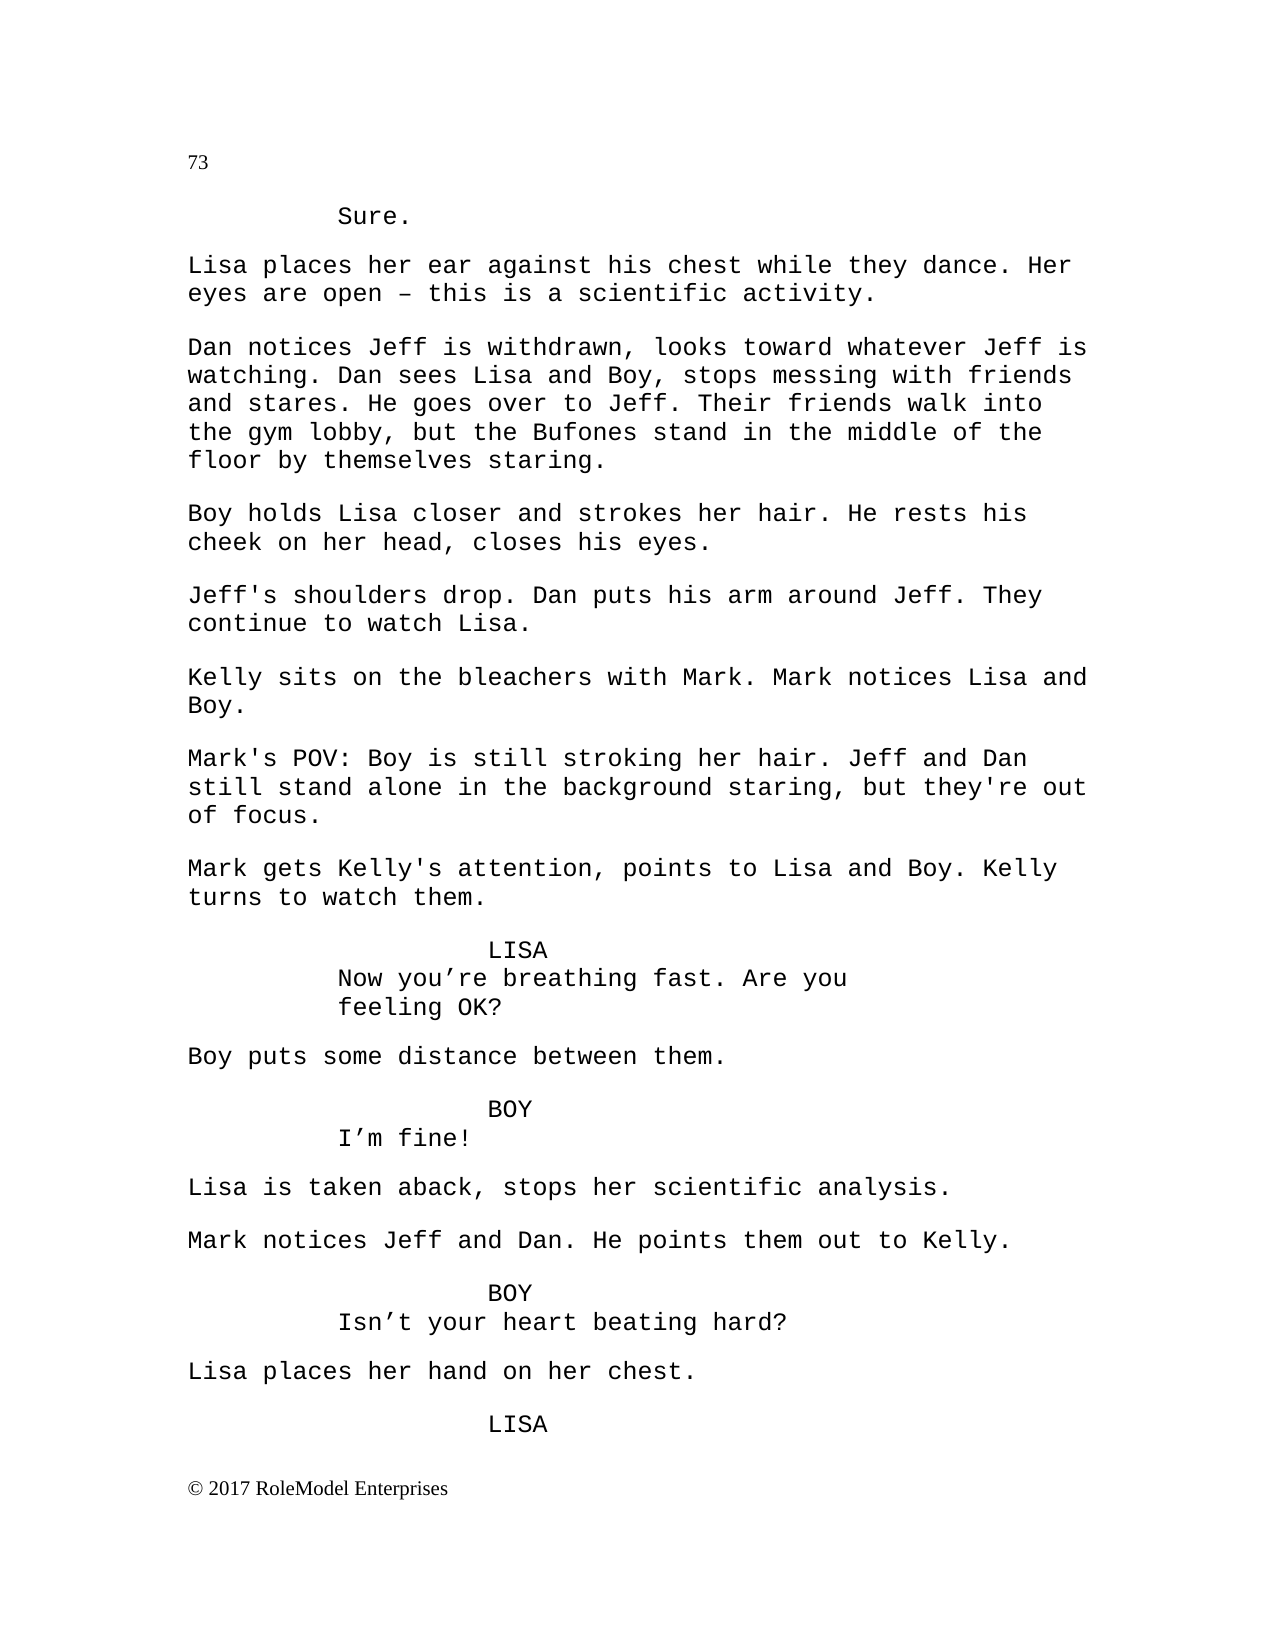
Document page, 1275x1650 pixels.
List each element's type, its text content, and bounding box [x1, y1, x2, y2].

text Lisa places her hand on her chest. [187, 1358, 1087, 1387]
text Jeff's shoulders drop. Dan puts his arm around Jeff. They continue to watch Lisa. [187, 583, 1087, 639]
text Boy puts some distance between them. [187, 1043, 1087, 1072]
text Mark gets Kelly's attention, points to Lisa and Boy. Kelly turns to watch them. [187, 856, 1087, 913]
text LISA [187, 938, 1087, 966]
text LISA [187, 1412, 1087, 1440]
text Mark's POV: Boy is still stroking her hair. Jeff and Dan still stand alone in the background staring, but they're out of focus. [187, 746, 1087, 831]
text I’m fine! [337, 1125, 937, 1153]
text Dan notices Jeff is withdrawn, looks toward whatever Jeff is watching. Dan sees Lisa and Boy, stops messing with friends and stares. He goes over to Jeff. Their friends walk into the gym lobby, but the Bufones stand in the middle of the floor by themselves staring. [187, 334, 1087, 476]
text Isn’t your heart beating hard? [337, 1309, 937, 1338]
text Kelly sits on the bleachers with Mark. Mark notices Lisa and Boy. [187, 664, 1087, 721]
text Sure. [337, 203, 937, 232]
text BOY [187, 1281, 1087, 1309]
text Mark notices Jeff and Dan. He points them out to Kelly. [187, 1228, 1087, 1256]
text BOY [187, 1097, 1087, 1125]
text Now you’re breathing fast. Are you feeling OK? [337, 966, 937, 1023]
text Lisa places her ear against his chest while they dance. Her eyes are open – this is a scientific activity. [187, 253, 1087, 309]
text Boy holds Lisa closer and strokes her hair. He rests his cheek on her head, closes his eyes. [187, 501, 1087, 558]
text Lisa is taken aback, stops her scientific analysis. [187, 1174, 1087, 1203]
